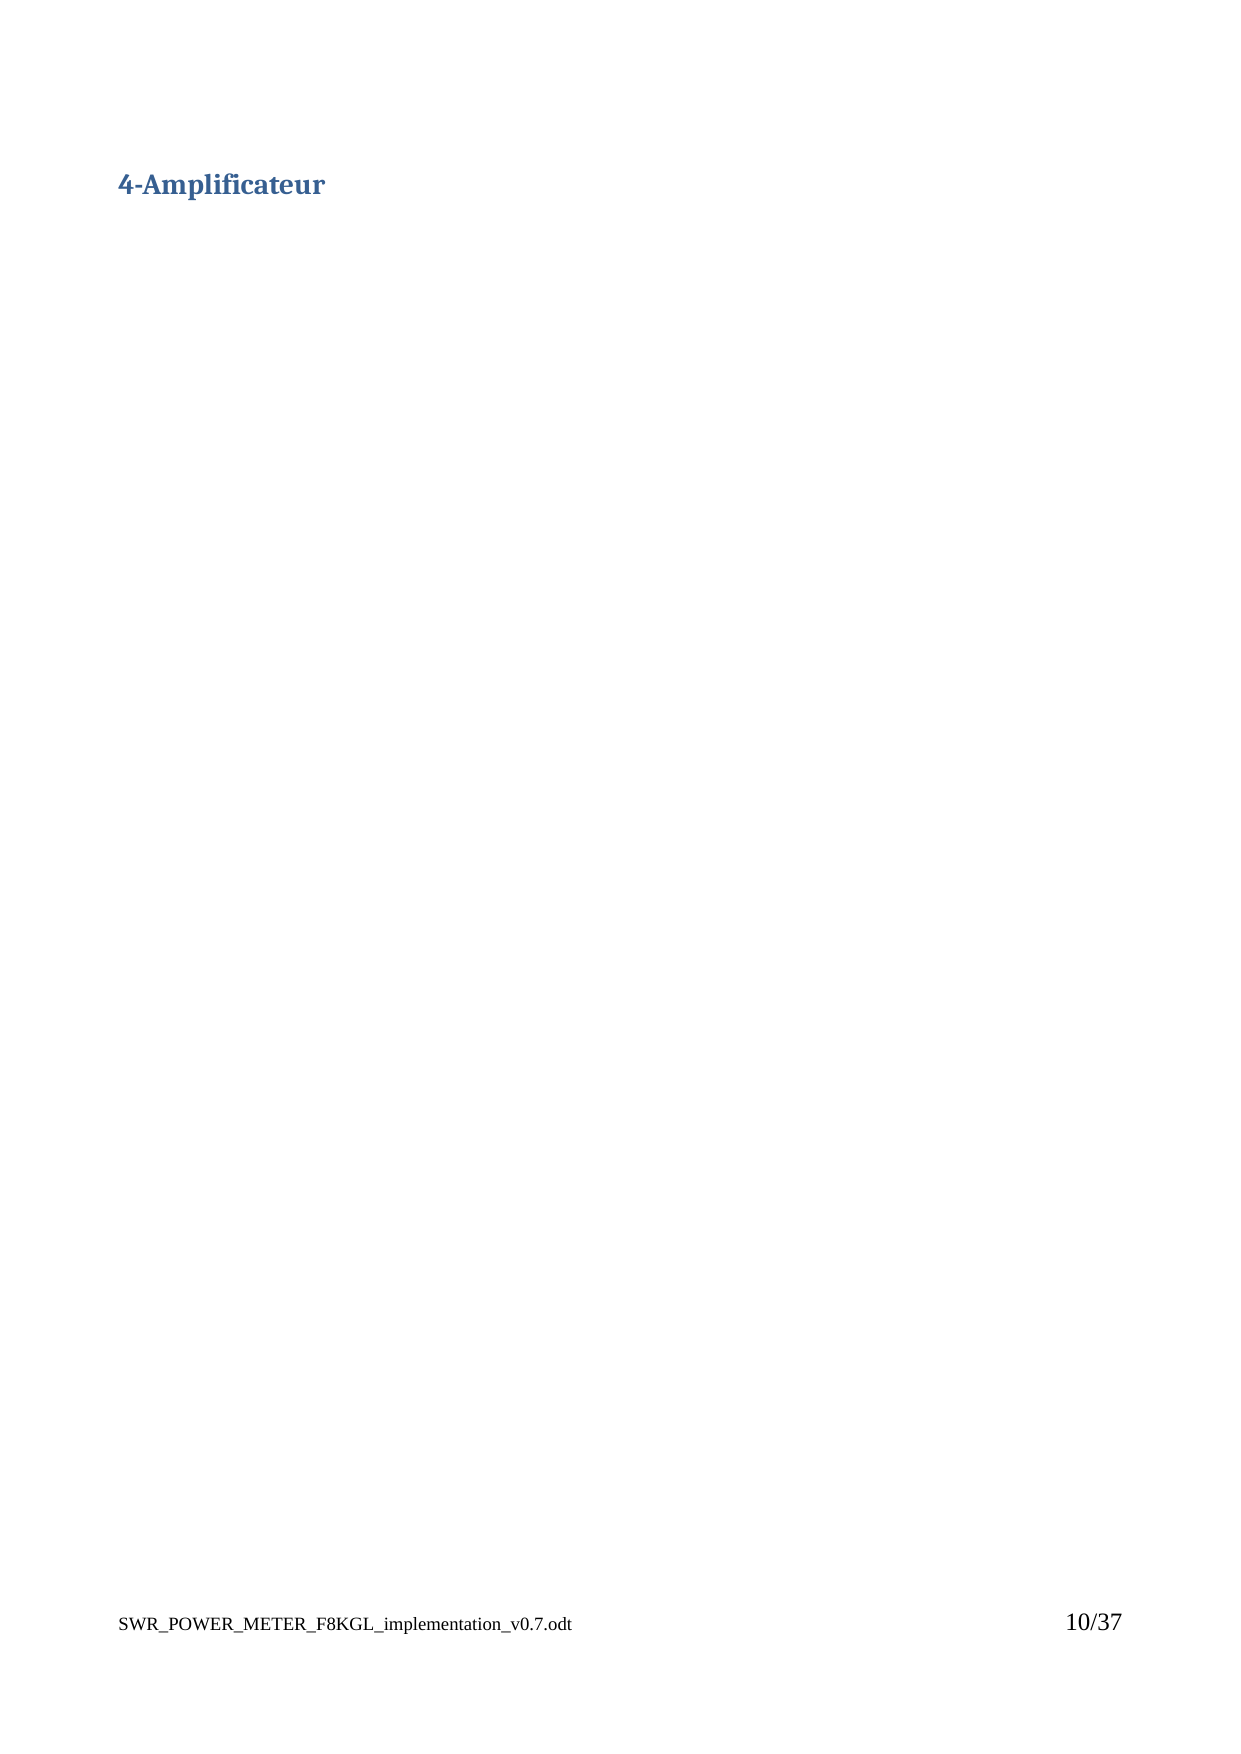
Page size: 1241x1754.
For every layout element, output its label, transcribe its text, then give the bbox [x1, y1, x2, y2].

subtitle 4-Amplificateur [118, 168, 1122, 202]
